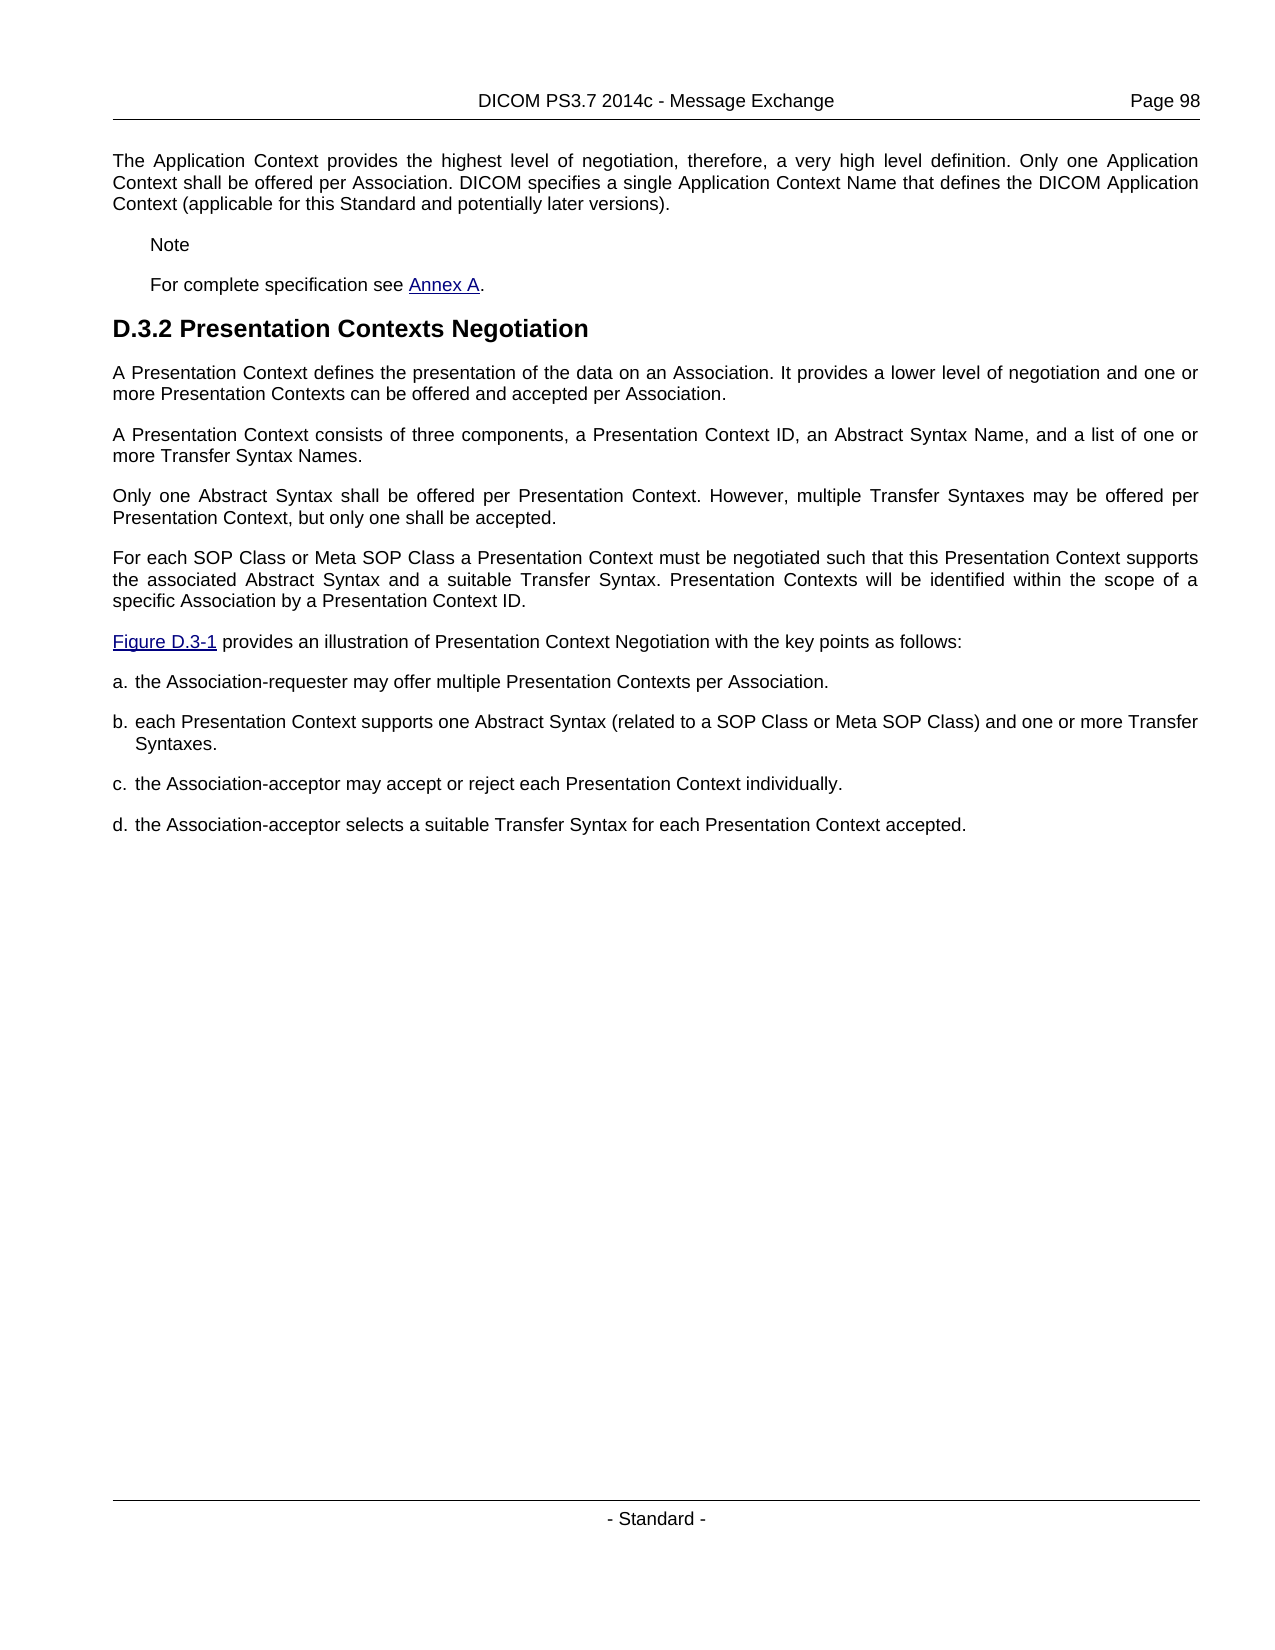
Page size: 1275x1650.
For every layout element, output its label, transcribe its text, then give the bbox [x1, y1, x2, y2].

text Note [150, 233, 1162, 255]
text For complete specification see Annex A. [150, 274, 1162, 295]
text A Presentation Context consists of three components, a Presentation Context ID, an Abstract Syntax Name, and a list of one or more Transfer Syntax Names. [112, 423, 1200, 467]
text For each SOP Class or Meta SOP Class a Presentation Context must be negotiated such that this Presentation Context supports the associated Abstract Syntax and a suitable Transfer Syntax. Presentation Contexts will be identified within the scope of a specific Association by a Presentation Context ID. [112, 547, 1200, 612]
text Only one Abstract Syntax shall be offered per Presentation Context. However, multiple Transfer Syntaxes may be offered per Presentation Context, but only one shall be accepted. [112, 485, 1200, 528]
list the Association-requester may offer multiple Presentation Contexts per Association. [112, 671, 1200, 692]
text The Application Context provides the highest level of negotiation, therefore, a very high level definition. Only one Application Context shall be offered per Association. DICOM specifies a single Application Context Name that defines the DICOM Application Context (applicable for this Standard and potentially later versions). [112, 150, 1200, 215]
list the Association-acceptor may accept or reject each Presentation Context individually. [112, 773, 1200, 795]
text Figure D.3-1 provides an illustration of Presentation Context Negotiation with the key points as follows: [112, 631, 1200, 652]
text D.3.2 Presentation Contexts Negotiation [112, 314, 1200, 343]
list the Association-acceptor selects a suitable Transfer Syntax for each Presentation Context accepted. [112, 813, 1200, 835]
list each Presentation Context supports one Abstract Syntax (related to a SOP Class or Meta SOP Class) and one or more Transfer Syntaxes. [112, 711, 1200, 754]
text A Presentation Context defines the presentation of the data on an Association. It provides a lower level of negotiation and one or more Presentation Contexts can be offered and accepted per Association. [112, 362, 1200, 405]
